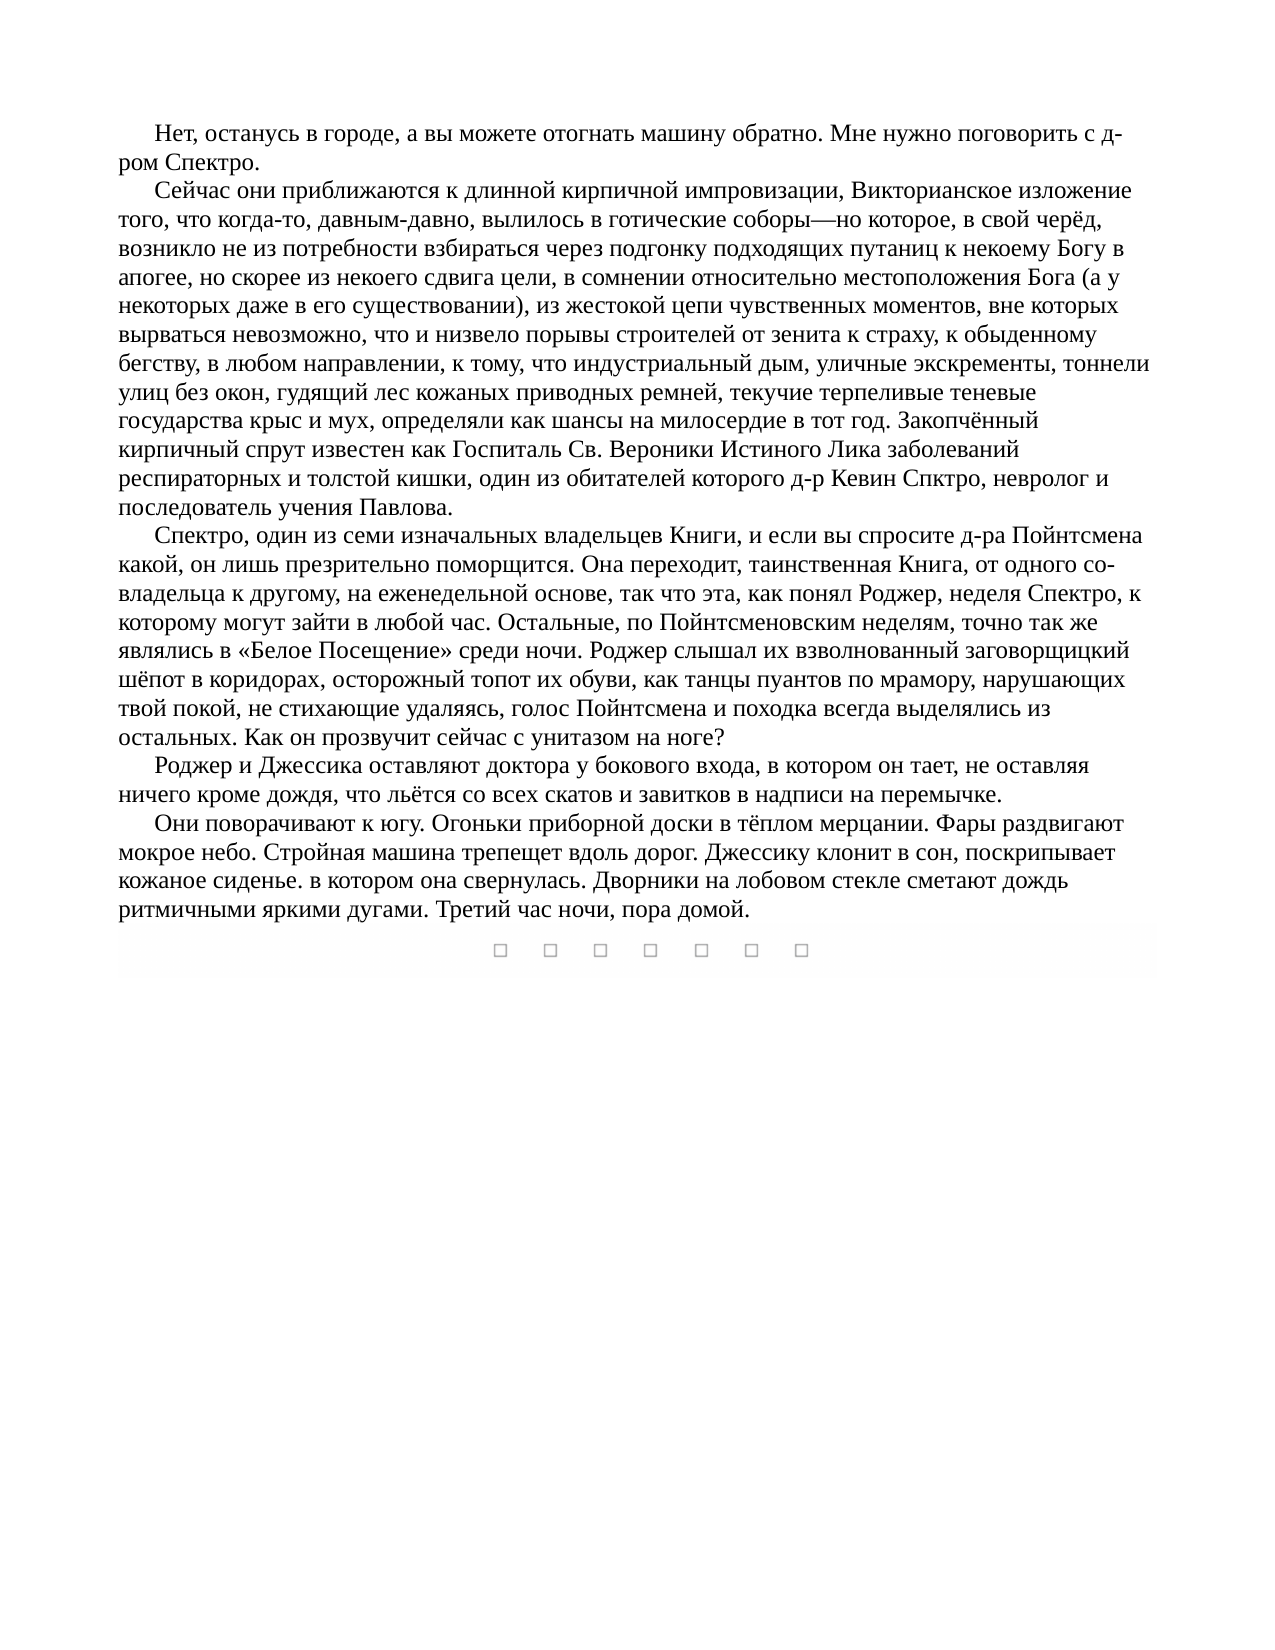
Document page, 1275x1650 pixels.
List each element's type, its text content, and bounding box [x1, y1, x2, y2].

text Нет, останусь в городе, а вы можете отогнать машину обратно. Мне нужно поговорить с д-ром Спектро. [118, 118, 1157, 176]
picture [118, 923, 1157, 978]
text Они поворачивают к югу. Огоньки приборной доски в тёплом мерцании. Фары раздвигают мокрое небо. Стройная машина трепещет вдоль дорог. Джессику клонит в сон, поскрипывает кожаное сиденье. в котором она свернулась. Дворники на лобовом стекле сметают дождь ритмичными яркими дугами. Третий час ночи, пора домой. [118, 808, 1157, 923]
text Спектро, один из семи изначальных владельцев Книги, и если вы спросите д-ра Пойнтсмена какой, он лишь презрительно поморщится. Она переходит, таинственная Книга, от одного со-владельца к другому, на еженедельной основе, так что эта, как понял Роджер, неделя Спектро, к которому могут зайти в любой час. Остальные, по Пойнтсменовским неделям, точно так же являлись в «Белое Посещение» среди ночи. Роджер слышал их взволнованный заговорщицкий шёпот в коридорах, осторожный топот их обуви, как танцы пуантов по мрамору, нарушающих твой покой, не стихающие удаляясь, голос Пойнтсмена и походка всегда выделялись из остальных. Как он прозвучит сейчас с унитазом на ноге? [118, 521, 1157, 751]
text Роджер и Джессика оставляют доктора у бокового входа, в котором он тает, не оставляя ничего кроме дождя, что льётся со всех скатов и завитков в надписи на перемычке. [118, 751, 1157, 808]
text Сейчас они приближаются к длинной кирпичной импровизации, Викторианское изложение того, что когда-то, давным-давно, вылилось в готические соборы—но которое, в свой черёд, возникло не из потребности взбираться через подгонку подходящих путаниц к некоему Богу в апогее, но скорее из некоего сдвига цели, в сомнении относительно местоположения Бога (а у некоторых даже в его существовании), из жестокой цепи чувственных моментов, вне которых вырваться невозможно, что и низвело порывы строителей от зенита к страху, к обыденному бегству, в любом направлении, к тому, что индустриальный дым, уличные экскременты, тоннели улиц без окон, гудящий лес кожаных приводных ремней, текучие терпеливые теневые государства крыс и мух, определяли как шансы на милосердие в тот год. Закопчённый кирпичный спрут известен как Госпиталь Св. Вероники Истиного Лика заболеваний респираторных и толстой кишки, один из обитателей которого д-р Кевин Спктро, невролог и последователь учения Павлова. [118, 176, 1157, 521]
